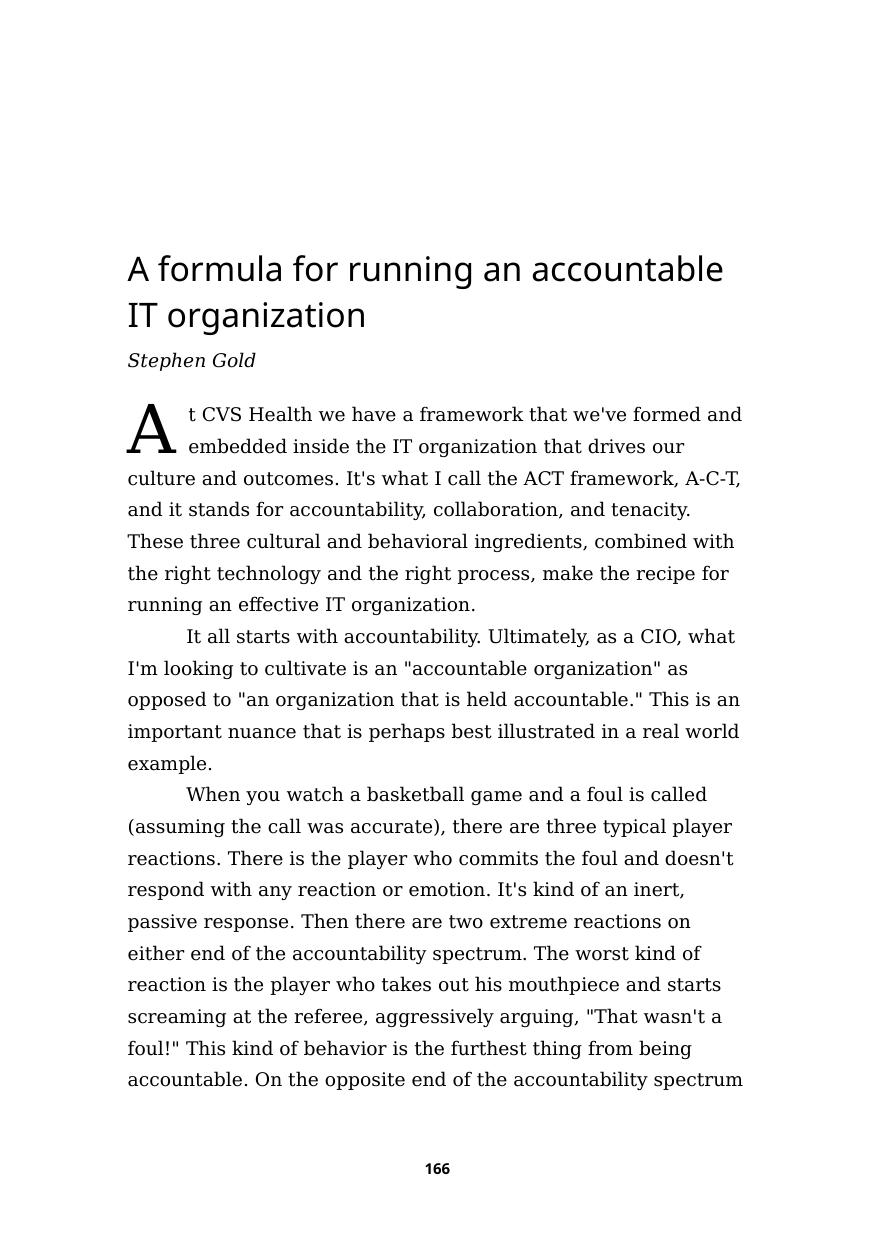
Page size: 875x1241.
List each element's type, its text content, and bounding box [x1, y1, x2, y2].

text It all starts with accountability. Ultimately, as a CIO, what I'm looking to cultivate is an "accountable organization" as opposed to "an organization that is held accountable." This is an important nuance that is perhaps best illustrated in a real world example. [127, 626, 747, 774]
text At CVS Health we have a framework that we've formed and embedded inside the IT organization that drives our culture and outcomes. It's what I call the ACT framework, A-C-T, and it stands for accountability, collaboration, and tenacity. These three cultural and behavioral ingredients, combined with the right technology and the right process, make the recipe for running an effective IT organization. [127, 404, 747, 616]
text Stephen Gold [127, 350, 747, 372]
text When you watch a basketball game and a foul is called (assuming the call was accurate), there are three typical player reactions. There is the player who commits the foul and doesn't respond with any reaction or emotion. It's kind of an inert, passive response. Then there are two extreme reactions on either end of the accountability spectrum. The worst kind of reaction is the player who takes out his mouthpiece and starts screaming at the referee, aggressively arguing, "That wasn't a foul!" This kind of behavior is the furthest thing from being accountable. On the opposite end of the accountability spectrum [127, 784, 747, 1091]
subtitle A formula for running an accountable IT organization [127, 246, 747, 338]
